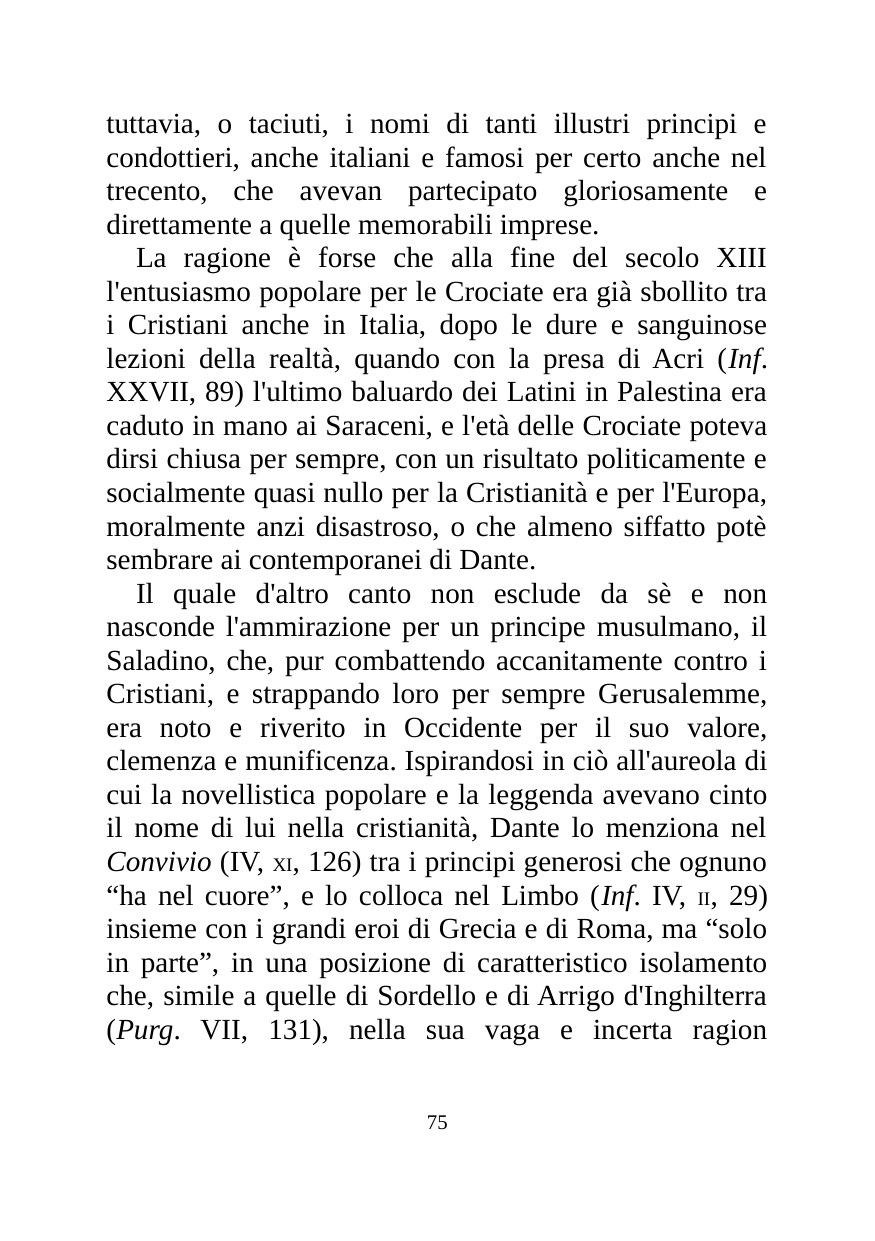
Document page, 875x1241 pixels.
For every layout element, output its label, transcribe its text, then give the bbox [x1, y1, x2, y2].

text La ragione è forse che alla fine del secolo XIII l'entusiasmo popolare per le Crociate era già sbollito tra i Cristiani anche in Italia, dopo le dure e sanguinose lezioni della realtà, quando con la presa di Acri (Inf. XXVII, 89) l'ultimo baluardo dei Latini in Palestina era caduto in mano ai Saraceni, e l'età delle Crociate poteva dirsi chiusa per sempre, con un risultato politicamente e socialmente quasi nullo per la Cristianità e per l'Europa, moralmente anzi disastroso, o che almeno siffatto potè sembrare ai contemporanei di Dante. [106, 240, 768, 576]
text Il quale d'altro canto non esclude da sè e non nasconde l'ammirazione per un principe musulmano, il Saladino, che, pur combattendo accanitamente contro i Cristiani, e strappando loro per sempre Gerusalemme, era noto e riverito in Occidente per il suo valore, clemenza e munificenza. Ispirandosi in ciò all'aureola di cui la novellistica popolare e la leggenda avevano cinto il nome di lui nella cristianità, Dante lo menziona nel Convivio (IV, xi, 126) tra i principi generosi che ognuno “ha nel cuore”, e lo colloca nel Limbo (Inf. IV, ii, 29) insieme con i grandi eroi di Grecia e di Roma, ma “solo in parte”, in una posizione di caratteristico isolamento che, simile a quelle di Sordello e di Arrigo d'Inghilterra (Purg. VII, 131), nella sua vaga e incerta ragion [106, 576, 768, 1045]
text tuttavia, o taciuti, i nomi di tanti illustri principi e condottieri, anche italiani e famosi per certo anche nel trecento, che avevan partecipato gloriosamente e direttamente a quelle memorabili imprese. [106, 106, 768, 240]
